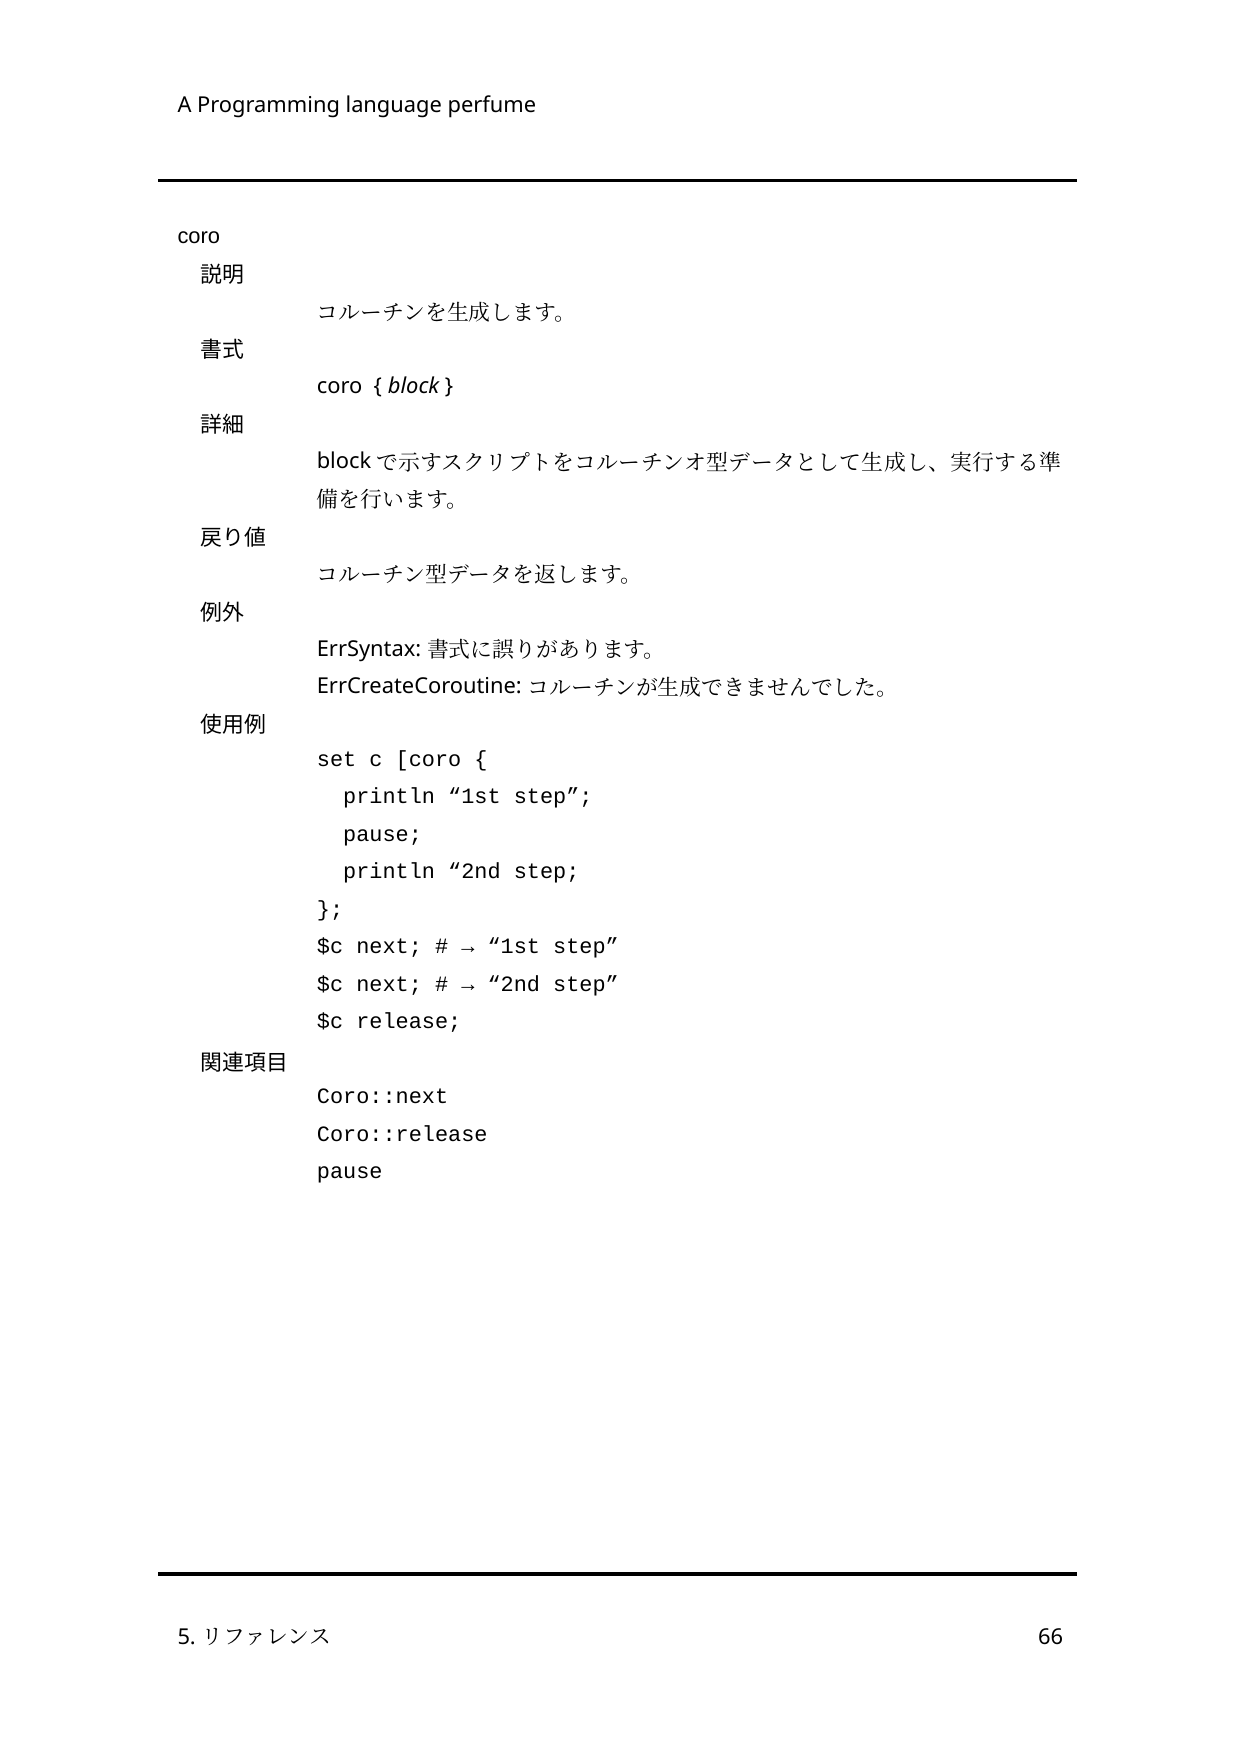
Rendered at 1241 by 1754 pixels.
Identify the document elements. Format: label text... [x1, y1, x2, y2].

table_header 説明 [200, 254, 317, 329]
table_cell 戻り値 [200, 517, 317, 592]
table_cell 詳細 [200, 404, 317, 517]
table_cell 書式 [200, 329, 317, 404]
table_cell 例外 [200, 592, 317, 704]
table_cell Coro::next Coro::release pause [317, 1042, 1063, 1192]
table_cell blockで示すスクリプトをコルーチンオ型データとして生成し、実行する準備を行います。 [317, 404, 1063, 517]
table_header コルーチンを生成します。 [317, 254, 1063, 329]
table_cell 関連項目 [200, 1042, 317, 1192]
table_cell ErrSyntax: 書式に誤りがあります。 ErrCreateCoroutine: コルーチンが生成できませんでした。 [317, 592, 1063, 704]
subtitle coro [177, 217, 1063, 254]
table_cell set c [coro { println “1st step”; pause; println “2nd step; }; $c next; # → “1st step” $c next; # → “2nd step” $c release; [317, 704, 1063, 1042]
table_cell coro { block } [317, 329, 1063, 404]
table_cell コルーチン型データを返します。 [317, 517, 1063, 592]
table_cell 使用例 [200, 704, 317, 1042]
